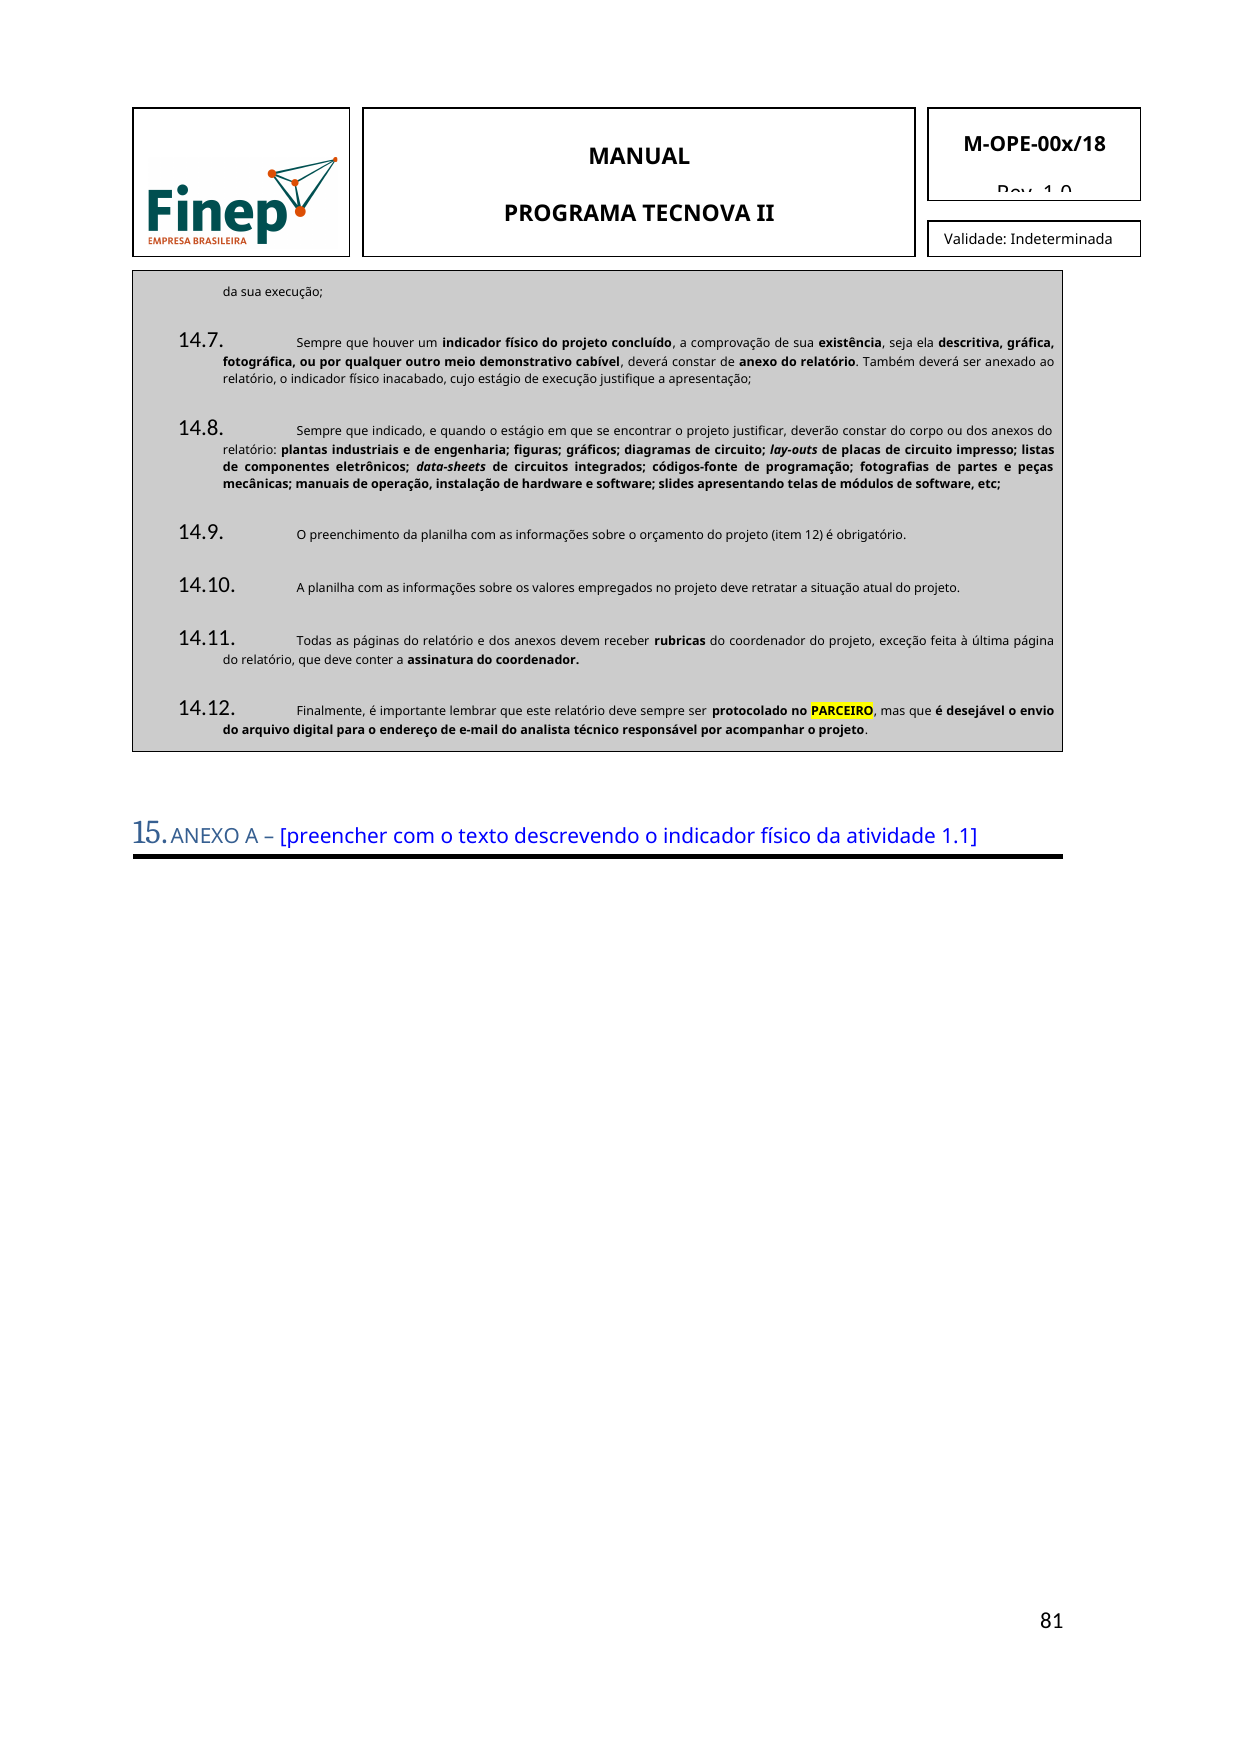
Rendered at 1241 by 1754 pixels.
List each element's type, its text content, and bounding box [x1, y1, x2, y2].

table_header da sua execução; Sempre que houver um indicador físico do projeto concluído, a comprovação de sua existência, seja ela descritiva, gráfica, fotográfica, ou por qualquer outro meio demonstrativo cabível, deverá constar de anexo do relatório. Também deverá ser anexado ao relatório, o indicador físico inacabado, cujo estágio de execução justifique a apresentação; Sempre que indicado, e quando o estágio em que se encontrar o projeto justificar, deverão constar do corpo ou dos anexos do relatório: plantas industriais e de engenharia; figuras; gráficos; diagramas de circuito; lay-outs de placas de circuito impresso; listas de componentes eletrônicos; data-sheets de circuitos integrados; códigos-fonte de programação; fotografias de partes e peças mecânicas; manuais de operação, instalação de hardware e software; slides apresentando telas de módulos de software, etc; O preenchimento da planilha com as informações sobre o orçamento do projeto (item 12) é obrigatório. A planilha com as informações sobre os valores empregados no projeto deve retratar a situação atual do projeto. Todas as páginas do relatório e dos anexos devem receber rubricas do coordenador do projeto, exceção feita à última página do relatório, que deve conter a assinatura do coordenador. Finalmente, é importante lembrar que este relatório deve sempre ser protocolado no PARCEIRO, mas que é desejável o envio do arquivo digital para o endereço de e-mail do analista técnico responsável por acompanhar o projeto. [133, 271, 1062, 751]
list ANEXO A – [preencher com o texto descrevendo o indicador físico da atividade 1.1] [133, 814, 1063, 854]
